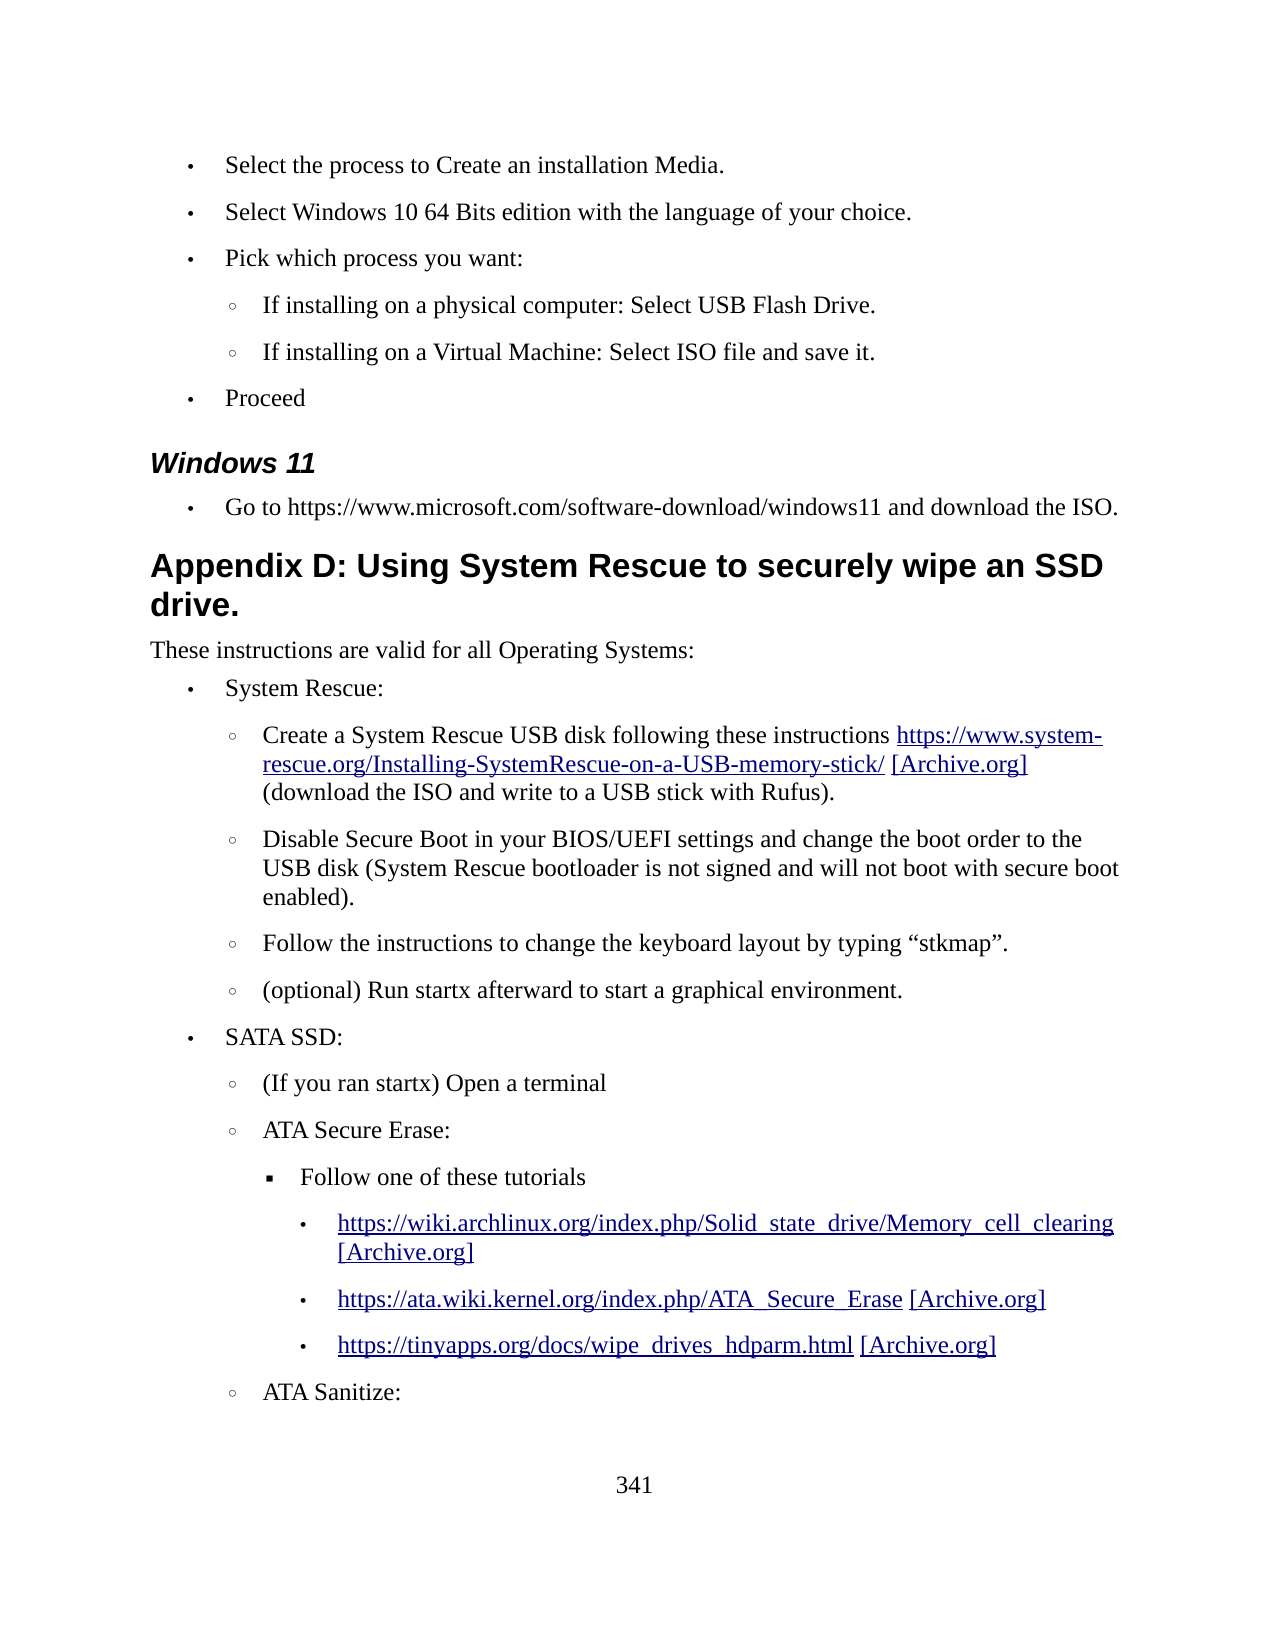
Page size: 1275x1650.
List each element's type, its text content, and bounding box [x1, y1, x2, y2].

list Pick which process you want: [187, 243, 1125, 272]
list Select the process to Create an installation Media. [187, 150, 1125, 179]
list Disable Secure Boot in your BIOS/UEFI settings and change the boot order to the USB disk (System Rescue bootloader is not signed and will not boot with secure boot enabled). [225, 824, 1125, 910]
list If installing on a Virtual Machine: Select ISO file and save it. [225, 337, 1125, 365]
list ATA Secure Erase: [225, 1115, 1125, 1144]
list Follow one of these tutorials [262, 1162, 1125, 1190]
list https://wiki.archlinux.org/index.php/Solid_state_drive/Memory_cell_clearing [Archive.org] [300, 1208, 1125, 1266]
list If installing on a physical computer: Select USB Flash Drive. [225, 290, 1125, 319]
list System Rescue: [187, 673, 1125, 702]
list Follow the instructions to change the keyboard layout by typing “stkmap”. [225, 928, 1125, 957]
subtitle Appendix D: Using System Rescue to securely wipe an SSD drive. [150, 546, 1125, 623]
list Create a System Rescue USB disk following these instructions https://www.system-rescue.org/Installing-SystemRescue-on-a-USB-memory-stick/ [Archive.org] (download the ISO and write to a USB stick with Rufus). [225, 720, 1125, 806]
list (optional) Run startx afterward to start a graphical environment. [225, 975, 1125, 1004]
list SATA SSD: [187, 1022, 1125, 1050]
list Go to https://www.microsoft.com/software-download/windows11 and download the ISO. [187, 492, 1125, 521]
list https://ata.wiki.kernel.org/index.php/ATA_Secure_Erase [Archive.org] [300, 1284, 1125, 1312]
subtitle Windows 11 [150, 446, 1125, 479]
list https://tinyapps.org/docs/wipe_drives_hdparm.html [Archive.org] [300, 1330, 1125, 1359]
list Select Windows 10 64 Bits edition with the language of your choice. [187, 197, 1125, 225]
list ATA Sanitize: [225, 1377, 1125, 1406]
text These instructions are valid for all Operating Systems: [150, 636, 1125, 664]
list Proceed [187, 383, 1125, 412]
list (If you ran startx) Open a terminal [225, 1068, 1125, 1097]
